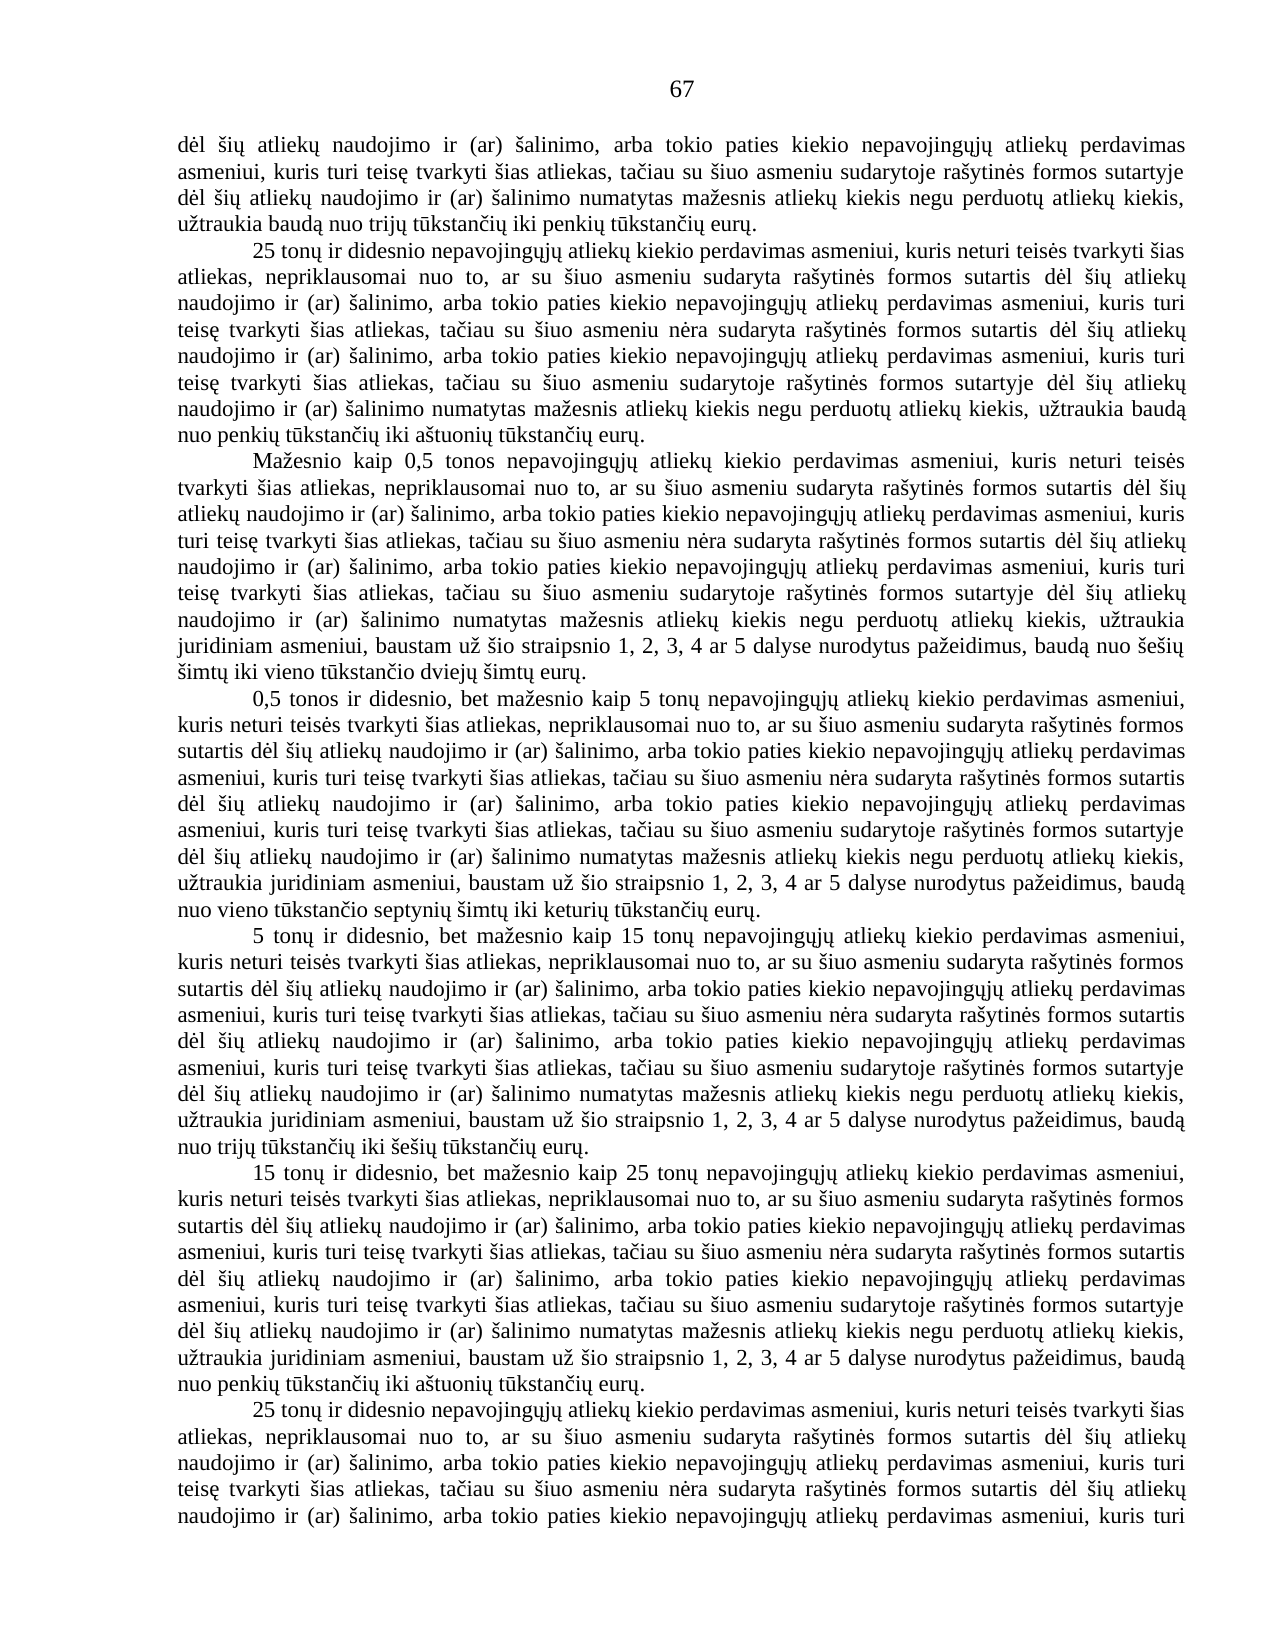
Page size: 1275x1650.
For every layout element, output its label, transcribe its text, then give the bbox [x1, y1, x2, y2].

text 0,5 tonos ir didesnio, bet mažesnio kaip 5 tonų nepavojingųjų atliekų kiekio perdavimas asmeniui, kuris neturi teisės tvarkyti šias atliekas, nepriklausomai nuo to, ar su šiuo asmeniu sudaryta rašytinės formos sutartis dėl šių atliekų naudojimo ir (ar) šalinimo, arba tokio paties kiekio nepavojingųjų atliekų perdavimas asmeniui, kuris turi teisę tvarkyti šias atliekas, tačiau su šiuo asmeniu nėra sudaryta rašytinės formos sutartis dėl šių atliekų naudojimo ir (ar) šalinimo, arba tokio paties kiekio nepavojingųjų atliekų perdavimas asmeniui, kuris turi teisę tvarkyti šias atliekas, tačiau su šiuo asmeniu sudarytoje rašytinės formos sutartyje dėl šių atliekų naudojimo ir (ar) šalinimo numatytas mažesnis atliekų kiekis negu perduotų atliekų kiekis, užtraukia juridiniam asmeniui, baustam už šio straipsnio 1, 2, 3, 4 ar 5 dalyse nurodytus pažeidimus, baudą nuo vieno tūkstančio septynių šimtų iki keturių tūkstančių eurų. [177, 685, 1186, 922]
text 25 tonų ir didesnio nepavojingųjų atliekų kiekio perdavimas asmeniui, kuris neturi teisės tvarkyti šias atliekas, nepriklausomai nuo to, ar su šiuo asmeniu sudaryta rašytinės formos sutartis dėl šių atliekų naudojimo ir (ar) šalinimo, arba tokio paties kiekio nepavojingųjų atliekų perdavimas asmeniui, kuris turi teisę tvarkyti šias atliekas, tačiau su šiuo asmeniu nėra sudaryta rašytinės formos sutartis dėl šių atliekų naudojimo ir (ar) šalinimo, arba tokio paties kiekio nepavojingųjų atliekų perdavimas asmeniui, kuris turi [177, 1396, 1186, 1528]
text 15 tonų ir didesnio, bet mažesnio kaip 25 tonų nepavojingųjų atliekų kiekio perdavimas asmeniui, kuris neturi teisės tvarkyti šias atliekas, nepriklausomai nuo to, ar su šiuo asmeniu sudaryta rašytinės formos sutartis dėl šių atliekų naudojimo ir (ar) šalinimo, arba tokio paties kiekio nepavojingųjų atliekų perdavimas asmeniui, kuris turi teisę tvarkyti šias atliekas, tačiau su šiuo asmeniu nėra sudaryta rašytinės formos sutartis dėl šių atliekų naudojimo ir (ar) šalinimo, arba tokio paties kiekio nepavojingųjų atliekų perdavimas asmeniui, kuris turi teisę tvarkyti šias atliekas, tačiau su šiuo asmeniu sudarytoje rašytinės formos sutartyje dėl šių atliekų naudojimo ir (ar) šalinimo numatytas mažesnis atliekų kiekis negu perduotų atliekų kiekis, užtraukia juridiniam asmeniui, baustam už šio straipsnio 1, 2, 3, 4 ar 5 dalyse nurodytus pažeidimus, baudą nuo penkių tūkstančių iki aštuonių tūkstančių eurų. [177, 1159, 1186, 1396]
text 5 tonų ir didesnio, bet mažesnio kaip 15 tonų nepavojingųjų atliekų kiekio perdavimas asmeniui, kuris neturi teisės tvarkyti šias atliekas, nepriklausomai nuo to, ar su šiuo asmeniu sudaryta rašytinės formos sutartis dėl šių atliekų naudojimo ir (ar) šalinimo, arba tokio paties kiekio nepavojingųjų atliekų perdavimas asmeniui, kuris turi teisę tvarkyti šias atliekas, tačiau su šiuo asmeniu nėra sudaryta rašytinės formos sutartis dėl šių atliekų naudojimo ir (ar) šalinimo, arba tokio paties kiekio nepavojingųjų atliekų perdavimas asmeniui, kuris turi teisę tvarkyti šias atliekas, tačiau su šiuo asmeniu sudarytoje rašytinės formos sutartyje dėl šių atliekų naudojimo ir (ar) šalinimo numatytas mažesnis atliekų kiekis negu perduotų atliekų kiekis, užtraukia juridiniam asmeniui, baustam už šio straipsnio 1, 2, 3, 4 ar 5 dalyse nurodytus pažeidimus, baudą nuo trijų tūkstančių iki šešių tūkstančių eurų. [177, 922, 1186, 1159]
text dėl šių atliekų naudojimo ir (ar) šalinimo, arba tokio paties kiekio nepavojingųjų atliekų perdavimas asmeniui, kuris turi teisę tvarkyti šias atliekas, tačiau su šiuo asmeniu sudarytoje rašytinės formos sutartyje dėl šių atliekų naudojimo ir (ar) šalinimo numatytas mažesnis atliekų kiekis negu perduotų atliekų kiekis, užtraukia baudą nuo trijų tūkstančių iki penkių tūkstančių eurų. [177, 131, 1186, 237]
text 25 tonų ir didesnio nepavojingųjų atliekų kiekio perdavimas asmeniui, kuris neturi teisės tvarkyti šias atliekas, nepriklausomai nuo to, ar su šiuo asmeniu sudaryta rašytinės formos sutartis dėl šių atliekų naudojimo ir (ar) šalinimo, arba tokio paties kiekio nepavojingųjų atliekų perdavimas asmeniui, kuris turi teisę tvarkyti šias atliekas, tačiau su šiuo asmeniu nėra sudaryta rašytinės formos sutartis dėl šių atliekų naudojimo ir (ar) šalinimo, arba tokio paties kiekio nepavojingųjų atliekų perdavimas asmeniui, kuris turi teisę tvarkyti šias atliekas, tačiau su šiuo asmeniu sudarytoje rašytinės formos sutartyje dėl šių atliekų naudojimo ir (ar) šalinimo numatytas mažesnis atliekų kiekis negu perduotų atliekų kiekis, užtraukia baudą nuo penkių tūkstančių iki aštuonių tūkstančių eurų. [177, 237, 1186, 448]
text Mažesnio kaip 0,5 tonos nepavojingųjų atliekų kiekio perdavimas asmeniui, kuris neturi teisės tvarkyti šias atliekas, nepriklausomai nuo to, ar su šiuo asmeniu sudaryta rašytinės formos sutartis dėl šių atliekų naudojimo ir (ar) šalinimo, arba tokio paties kiekio nepavojingųjų atliekų perdavimas asmeniui, kuris turi teisę tvarkyti šias atliekas, tačiau su šiuo asmeniu nėra sudaryta rašytinės formos sutartis dėl šių atliekų naudojimo ir (ar) šalinimo, arba tokio paties kiekio nepavojingųjų atliekų perdavimas asmeniui, kuris turi teisę tvarkyti šias atliekas, tačiau su šiuo asmeniu sudarytoje rašytinės formos sutartyje dėl šių atliekų naudojimo ir (ar) šalinimo numatytas mažesnis atliekų kiekis negu perduotų atliekų kiekis, užtraukia juridiniam asmeniui, baustam už šio straipsnio 1, 2, 3, 4 ar 5 dalyse nurodytus pažeidimus, baudą nuo šešių šimtų iki vieno tūkstančio dviejų šimtų eurų. [177, 448, 1186, 685]
